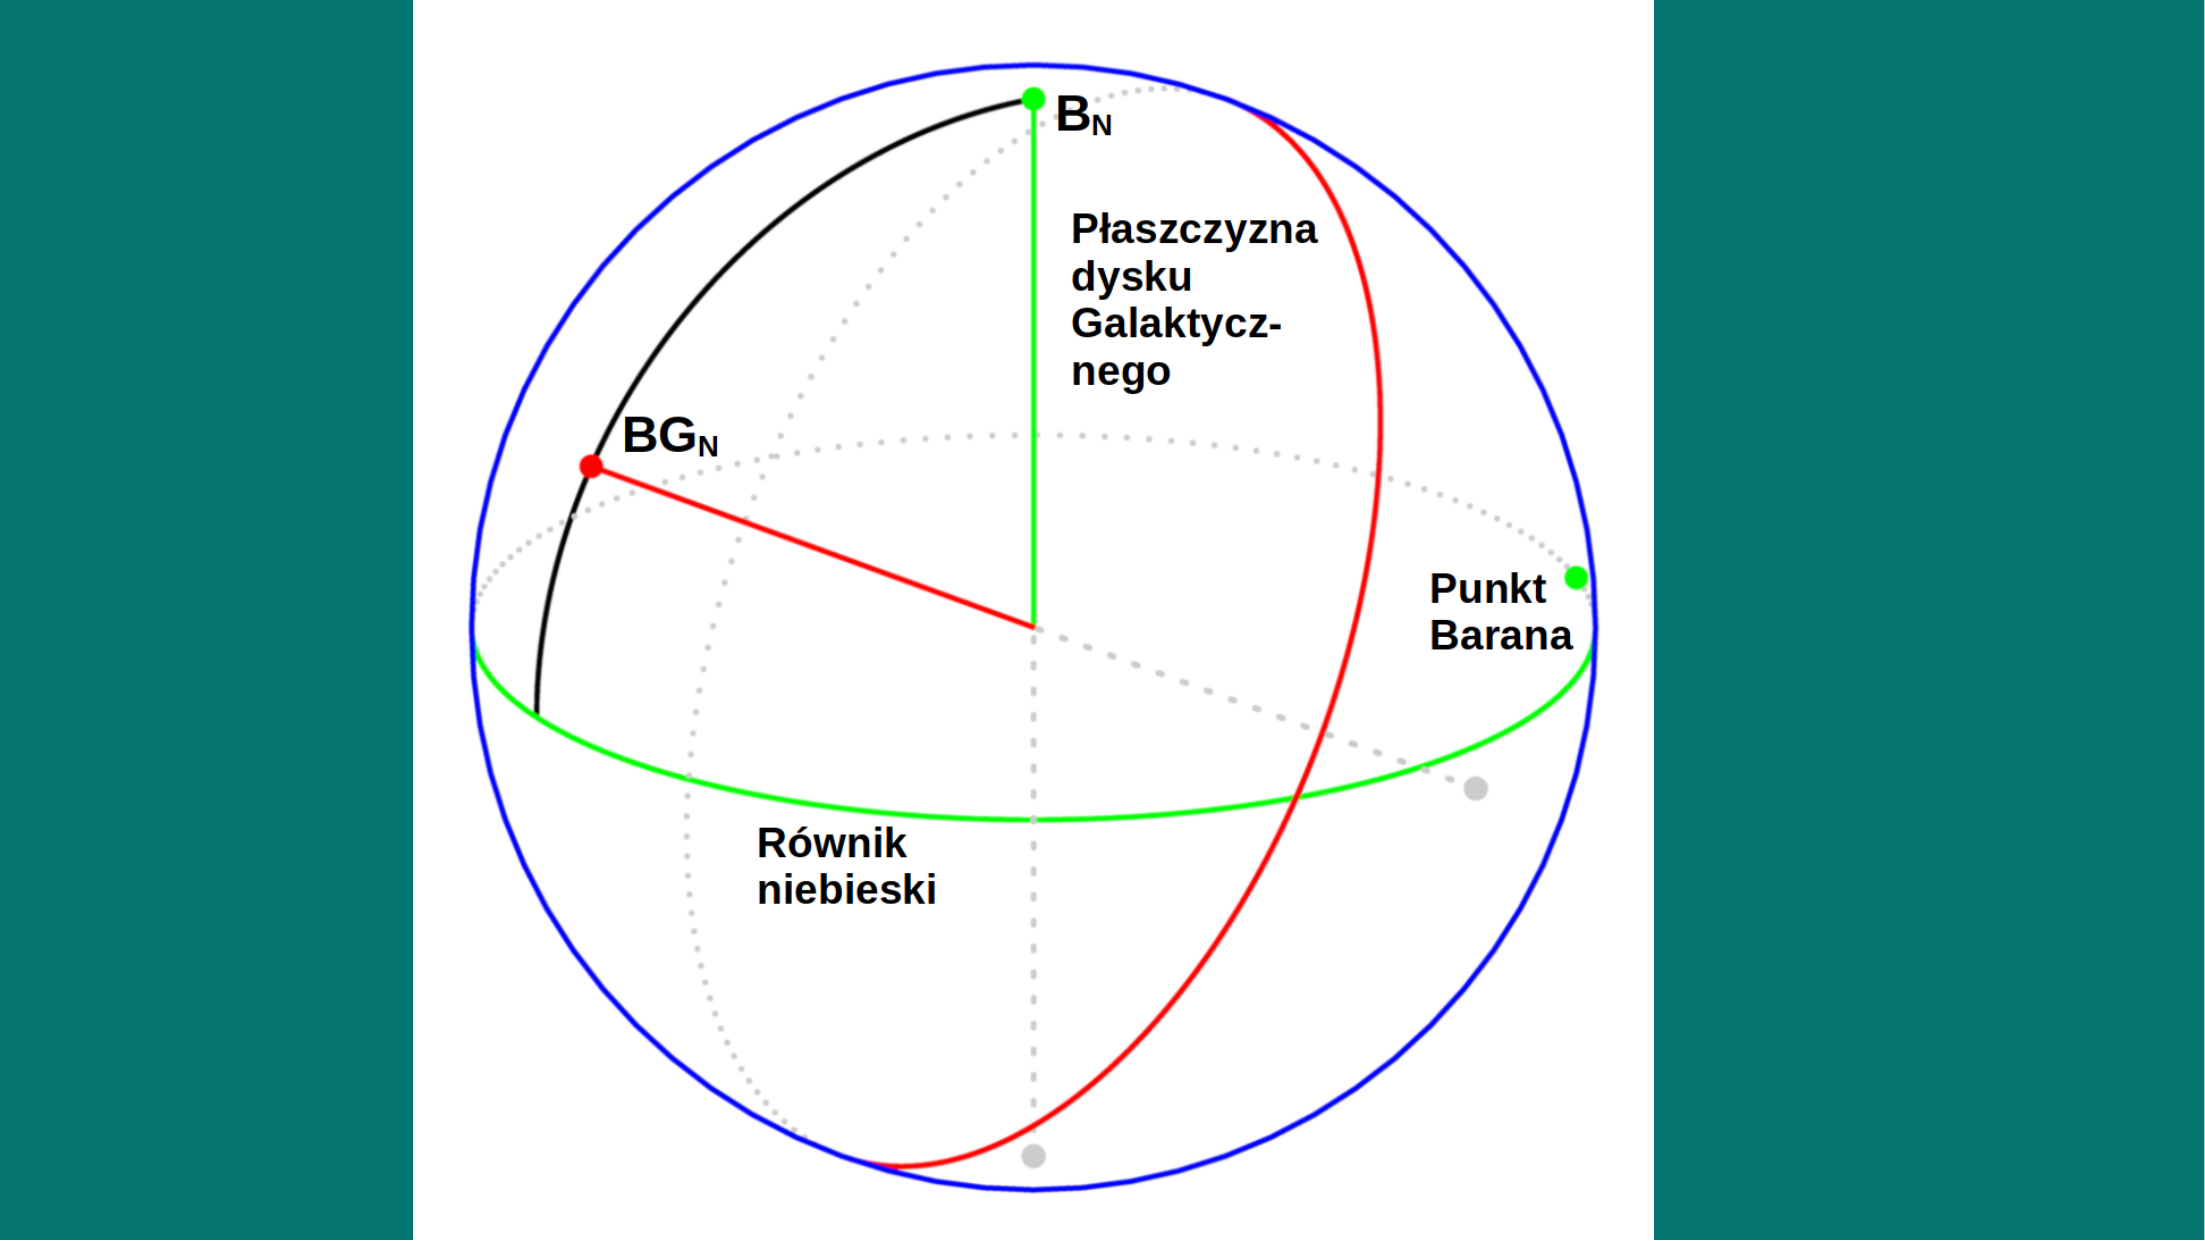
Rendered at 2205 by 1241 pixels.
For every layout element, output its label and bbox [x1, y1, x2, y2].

picture [413, 0, 1654, 1241]
